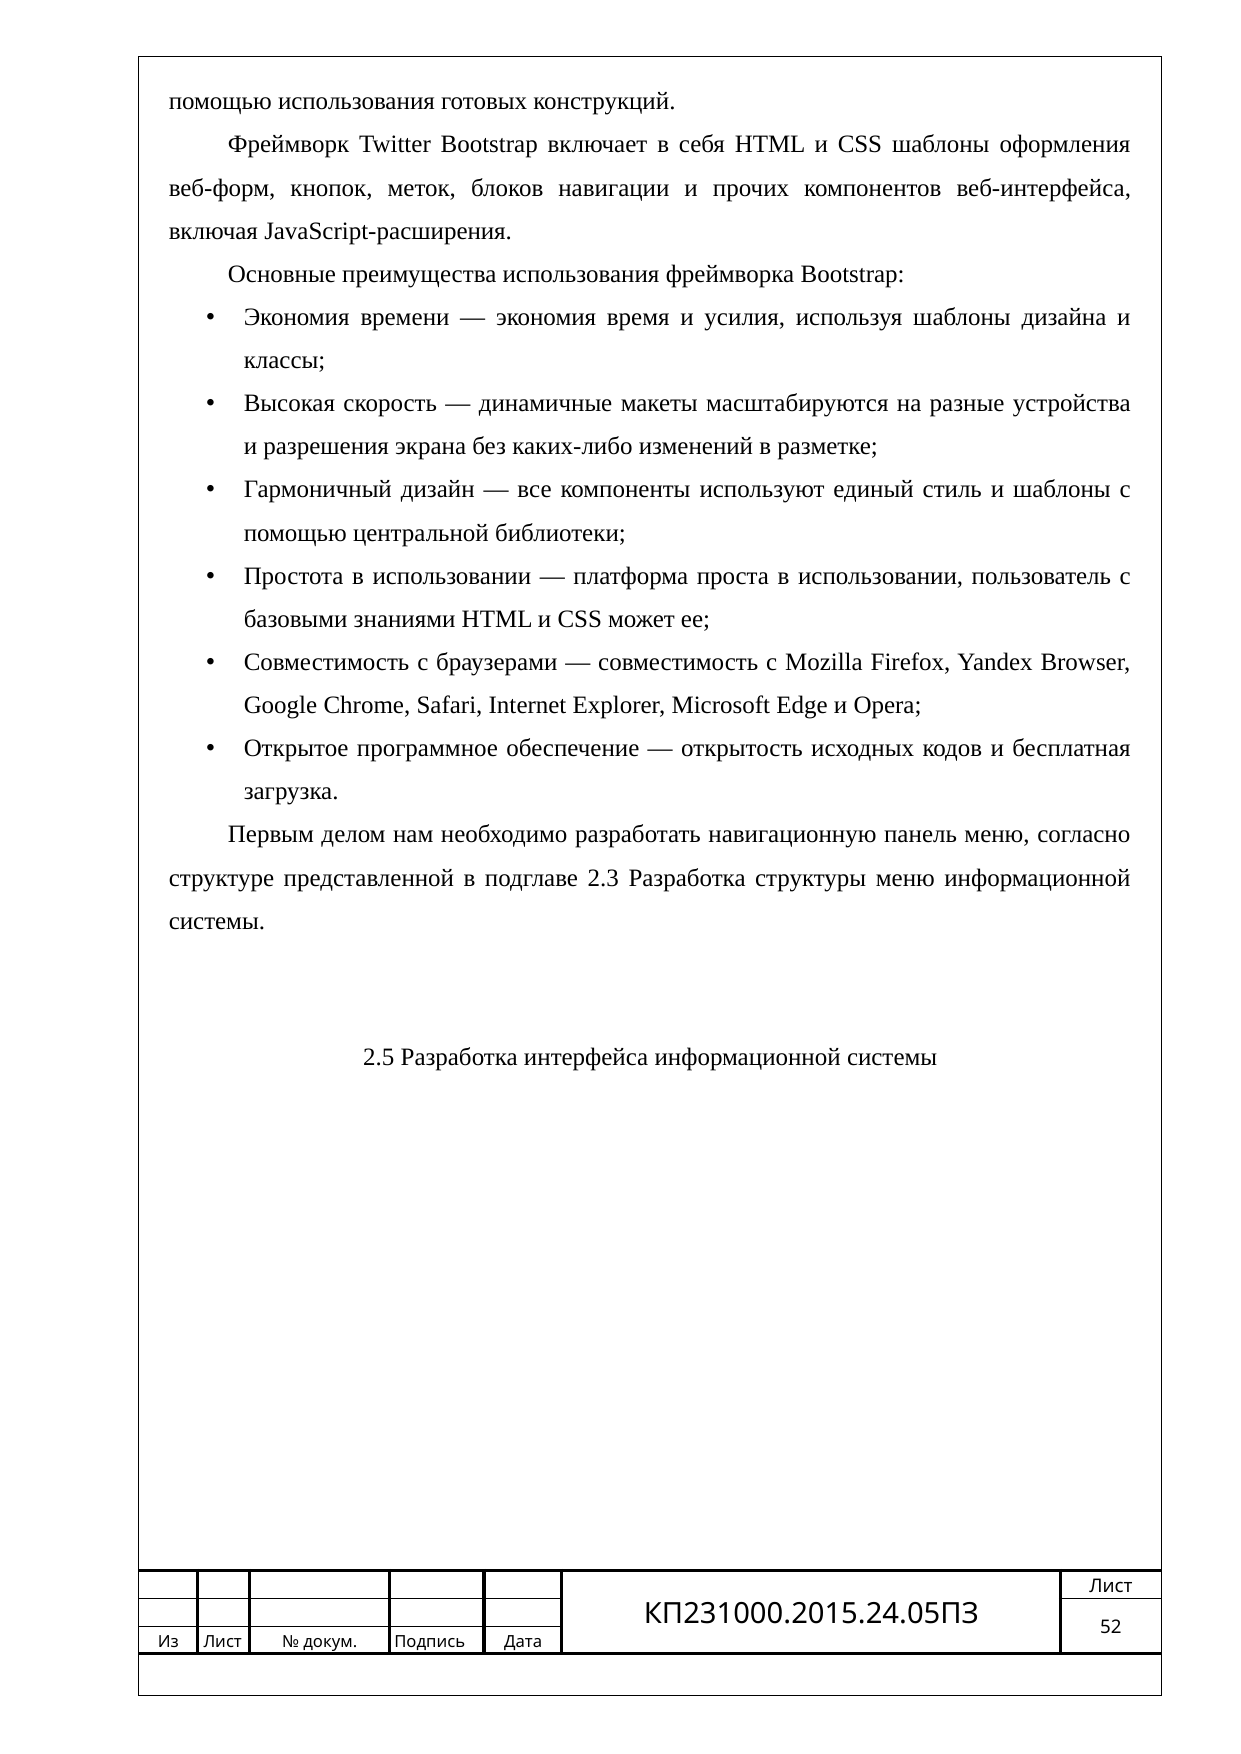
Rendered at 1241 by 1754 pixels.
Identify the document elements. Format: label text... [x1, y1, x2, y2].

list Открытое программное обеспечение — открытость исходных кодов и бесплатная загрузка. [206, 733, 1132, 805]
subtitle 2.5 Разработка интерфейса информационной системы [168, 1042, 1132, 1071]
list Высокая скорость — динамичные макеты масштабируются на разные устройства и разрешения экрана без каких-либо изменений в разметке; [206, 388, 1132, 460]
list Простота в использовании — платформа проста в использовании, пользователь с базовыми знаниями HTML и CSS может ее; [206, 561, 1132, 633]
text Первым делом нам необходимо разработать навигационную панель меню, согласно структуре представленной в подглаве 2.3 Разработка структуры меню информационной системы. [168, 819, 1132, 934]
list Экономия времени — экономия время и усилия, используя шаблоны дизайна и классы; [206, 302, 1132, 374]
list Гармоничный дизайн — все компоненты используют единый стиль и шаблоны с помощью центральной библиотеки; [206, 474, 1132, 546]
text Основные преимущества использования фреймворка Bootstrap: [168, 259, 1132, 288]
text помощью использования готовых конструкций. [168, 86, 1132, 115]
list Совместимость с браузерами — совместимость с Mozilla Firefox, Yandex Browser, Google Chrome, Safari, Internet Explorer, Microsoft Edge и Opera; [206, 647, 1132, 719]
text Фреймворк Twitter Bootstrap включает в себя HTML и CSS шаблоны оформления веб-форм, кнопок, меток, блоков навигации и прочих компонентов веб-интерфейса, включая JavaScript-расширения. [168, 129, 1132, 244]
